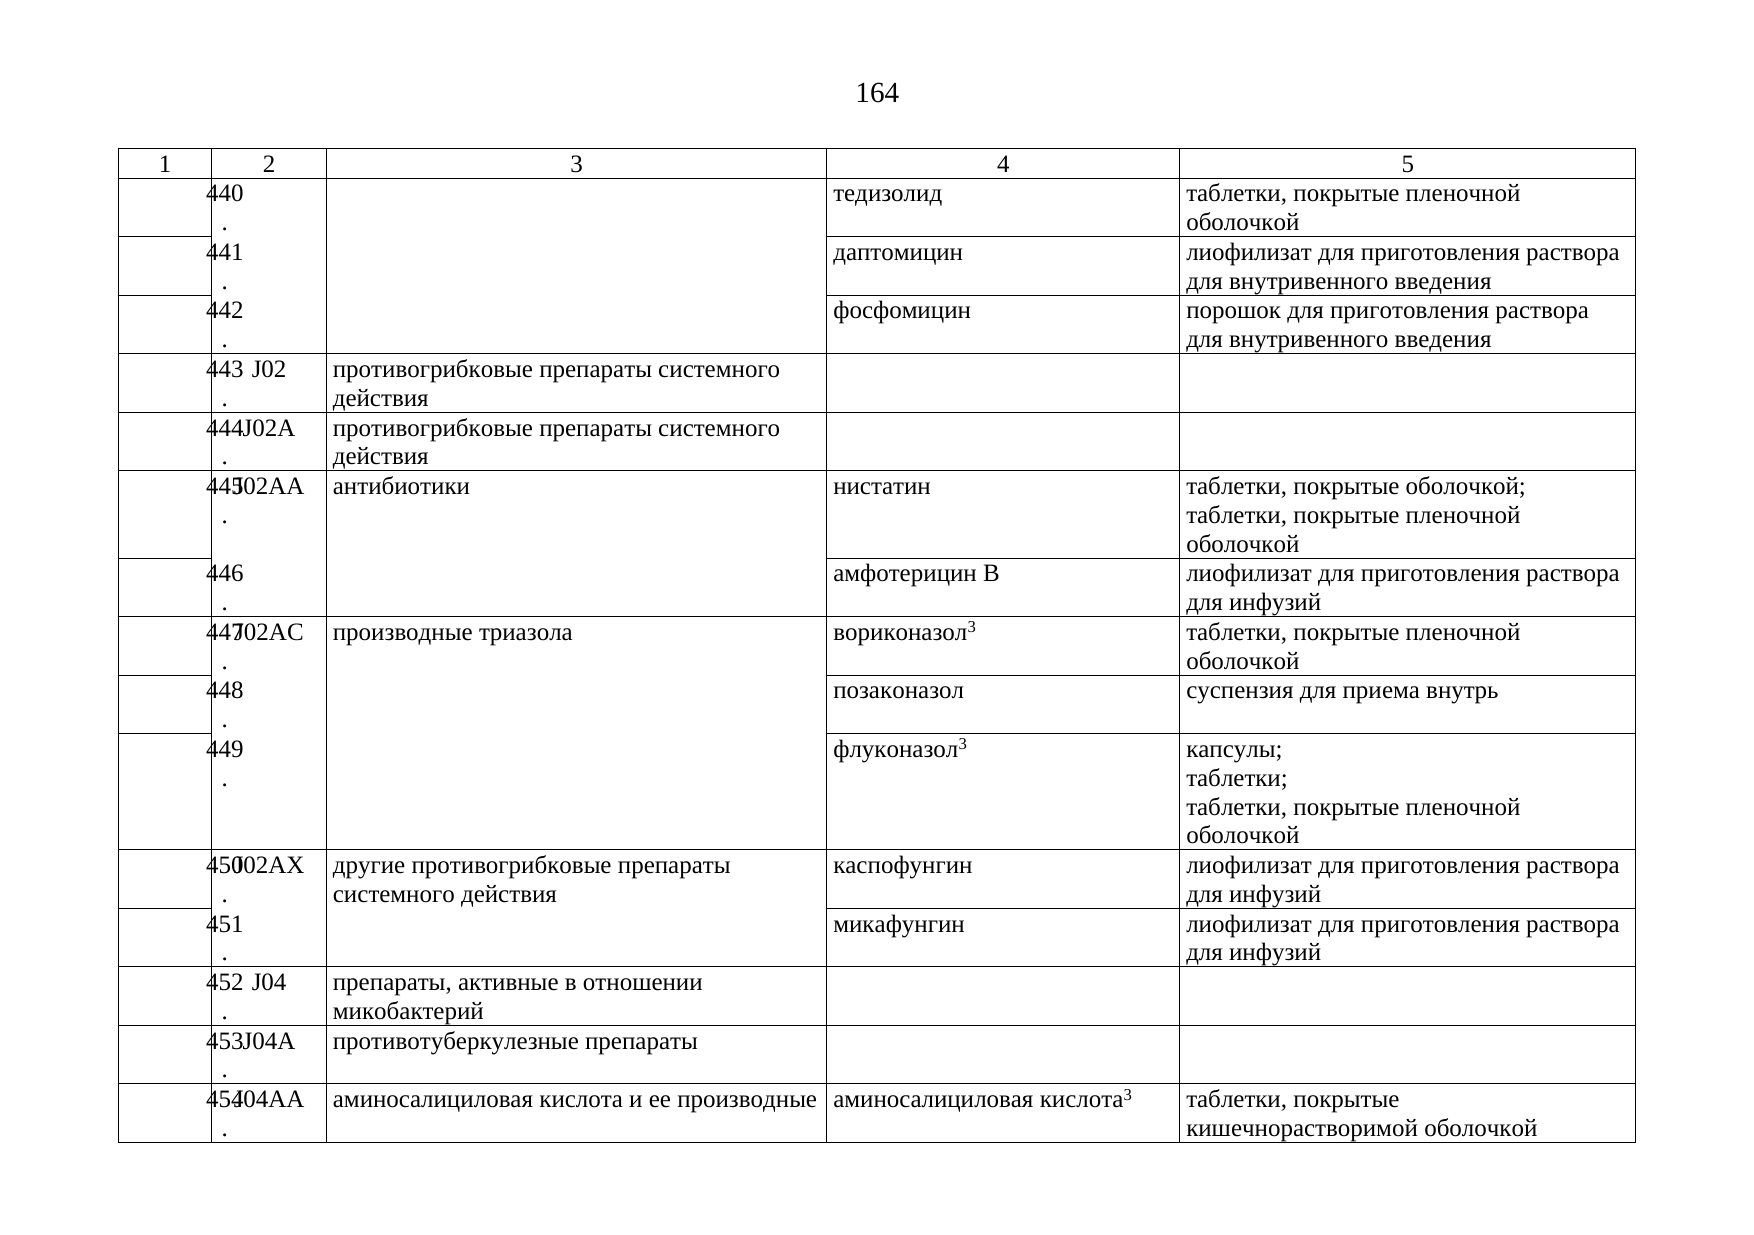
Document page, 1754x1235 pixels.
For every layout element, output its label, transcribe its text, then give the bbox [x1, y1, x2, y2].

table_cell тедизолид [827, 179, 1179, 236]
table_cell J02AA [212, 471, 326, 616]
table_cell таблетки, покрытые оболочкой; таблетки, покрытые пленочной оболочкой [1180, 471, 1635, 557]
table_cell аминосалициловая кислота и ее производные [327, 1084, 826, 1142]
table_header 1 [119, 149, 211, 177]
table_cell [827, 354, 1179, 412]
table_cell противогрибковые препараты системного действия [327, 413, 826, 470]
table_cell нистатин [827, 471, 1179, 557]
table_cell [119, 1026, 211, 1083]
table_cell [1180, 354, 1635, 412]
table_cell противотуберкулезные препараты [327, 1026, 826, 1083]
table_cell амфотерицин В [827, 559, 1179, 616]
table_cell J02AХ [212, 850, 326, 966]
table_cell [119, 559, 211, 616]
table_cell фосфомицин [827, 296, 1179, 353]
table_cell J02 [212, 354, 326, 412]
table_cell вориконазол3 [827, 617, 1179, 674]
table_cell другие противогрибковые препараты системного действия [327, 850, 826, 966]
table_cell J04AA [212, 1084, 326, 1142]
table_cell J04A [212, 1026, 326, 1083]
table_cell J01XX [212, 179, 326, 353]
table_cell микафунгин [827, 909, 1179, 966]
table_cell [327, 179, 826, 353]
table_cell J04 [212, 967, 326, 1025]
table_cell препараты, активные в отношении микобактерий [327, 967, 826, 1025]
table_cell суспензия для приема внутрь [1180, 676, 1635, 733]
table_header 3 [327, 149, 826, 177]
table_cell [119, 354, 211, 412]
table_cell [1180, 413, 1635, 470]
table_cell [119, 909, 211, 966]
table_header 2 [212, 149, 326, 177]
table_cell J02A [212, 413, 326, 470]
table_cell противогрибковые препараты системного действия [327, 354, 826, 412]
table_header 5 [1180, 149, 1635, 177]
table_cell [119, 676, 211, 733]
table_cell [119, 734, 211, 849]
table_cell капсулы; таблетки; таблетки, покрытые пленочной оболочкой [1180, 734, 1635, 849]
table_cell аминосалициловая кислота3 [827, 1084, 1179, 1142]
table_cell [827, 1026, 1179, 1083]
table_cell каспофунгин [827, 850, 1179, 908]
table_cell [119, 617, 211, 674]
table_cell антибиотики [327, 471, 826, 616]
table_cell [1180, 967, 1635, 1025]
table_cell [119, 471, 211, 557]
table_cell флуконазол3 [827, 734, 1179, 849]
table_header 4 [827, 149, 1179, 177]
table_cell J02AC [212, 617, 326, 849]
table_cell таблетки, покрытые пленочной оболочкой [1180, 617, 1635, 674]
table_cell [827, 967, 1179, 1025]
table_cell производные триазола [327, 617, 826, 849]
table_cell лиофилизат для приготовления раствора для инфузий [1180, 909, 1635, 966]
table_cell [119, 1084, 211, 1142]
table_cell позаконазол [827, 676, 1179, 733]
table_cell [119, 967, 211, 1025]
table_cell [119, 850, 211, 908]
table_cell таблетки, покрытые пленочной оболочкой [1180, 179, 1635, 236]
table_cell [827, 413, 1179, 470]
table_cell лиофилизат для приготовления раствора для внутривенного введения [1180, 237, 1635, 294]
table_cell [119, 237, 211, 294]
table_cell даптомицин [827, 237, 1179, 294]
table_cell [1180, 1026, 1635, 1083]
table_cell лиофилизат для приготовления раствора для инфузий [1180, 559, 1635, 616]
table_cell [119, 413, 211, 470]
table_cell [119, 179, 211, 236]
table_cell лиофилизат для приготовления раствора для инфузий [1180, 850, 1635, 908]
table_cell порошок для приготовления раствора для внутривенного введения [1180, 296, 1635, 353]
table_cell таблетки, покрытые кишечнорастворимой оболочкой [1180, 1084, 1635, 1142]
table_cell [119, 296, 211, 353]
